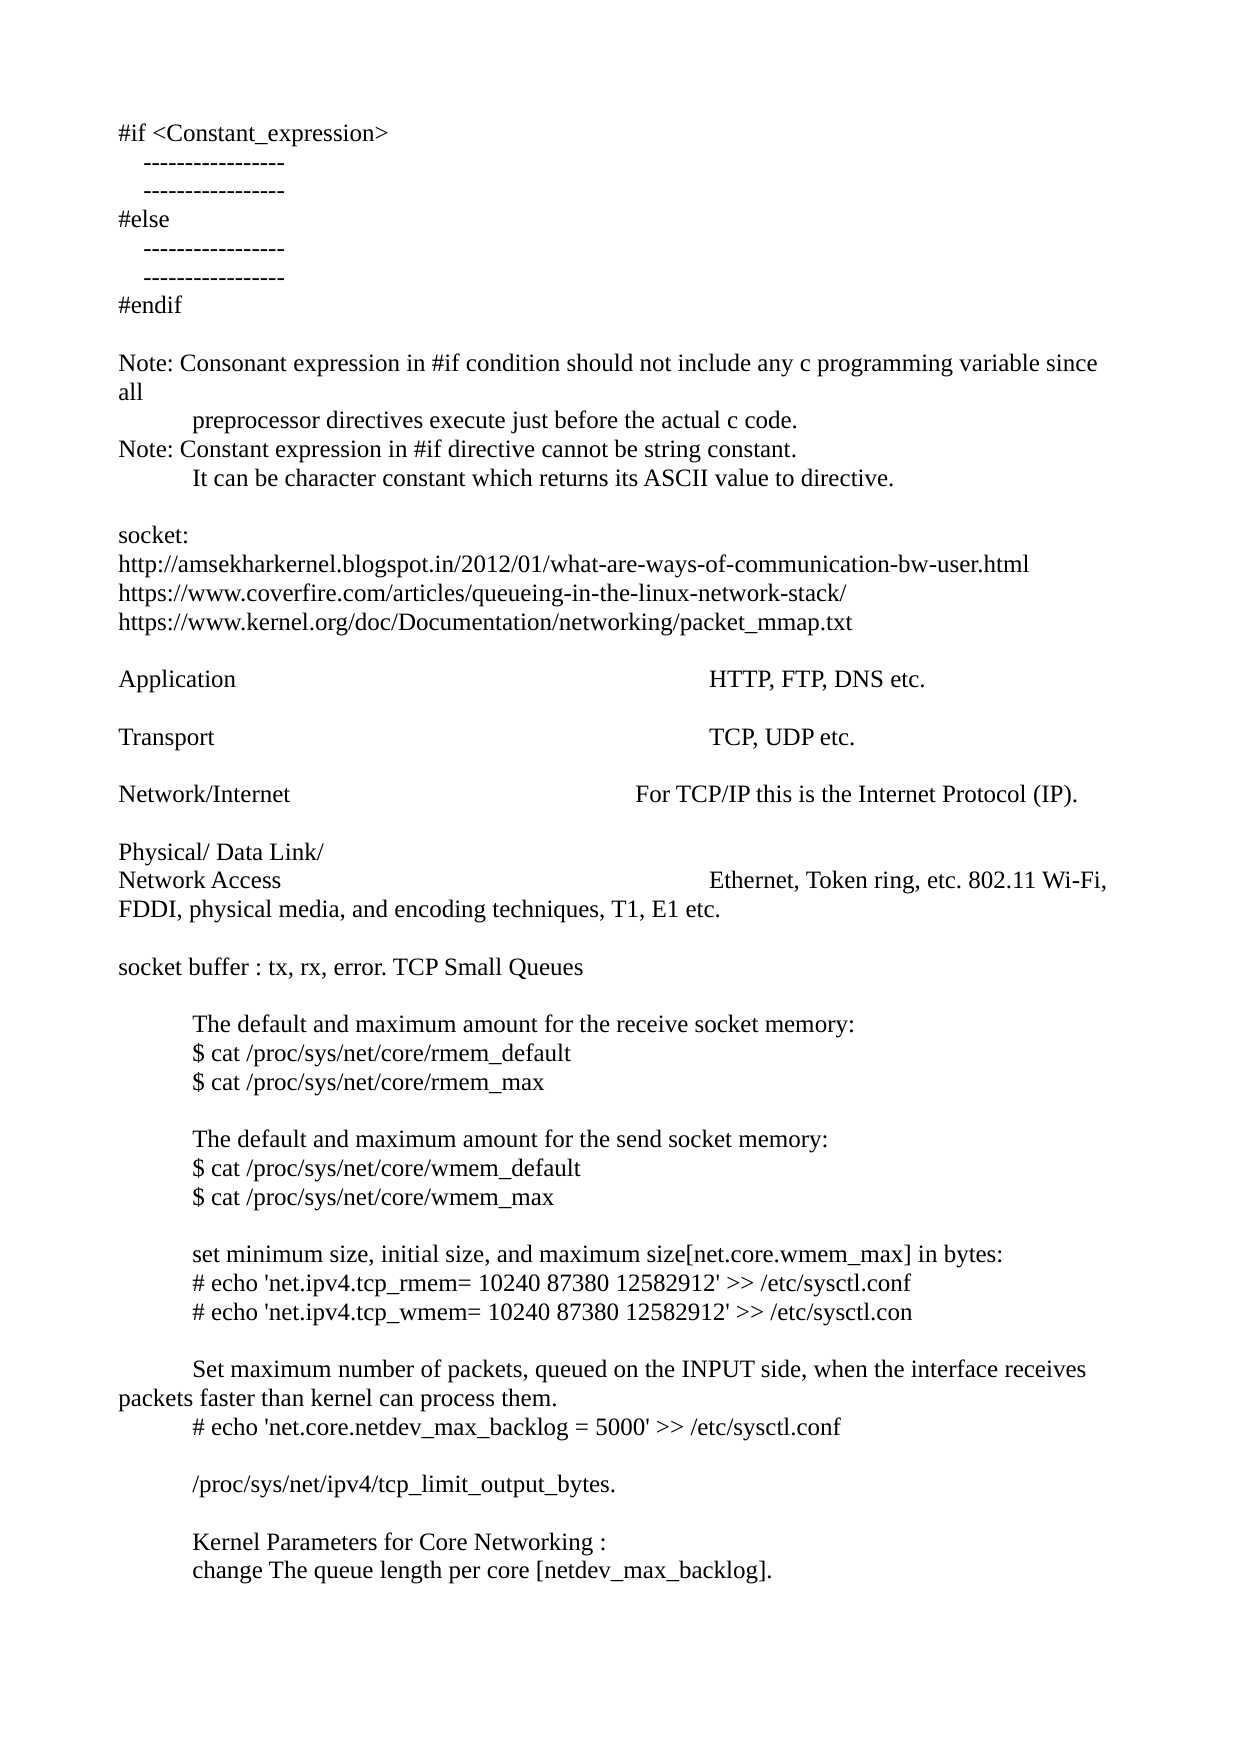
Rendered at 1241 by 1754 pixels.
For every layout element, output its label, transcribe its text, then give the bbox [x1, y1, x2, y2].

text $ cat /proc/sys/net/core/wmem_default [118, 1153, 1122, 1182]
text socket: [118, 521, 1122, 549]
text #else [118, 204, 1122, 233]
text Transport TCP, UDP etc. [118, 722, 1122, 751]
text $ cat /proc/sys/net/core/rmem_default [118, 1038, 1122, 1067]
text The default and maximum amount for the receive socket memory: [118, 1009, 1122, 1038]
text Physical/ Data Link/ [118, 837, 1122, 866]
text Note: Consonant expression in #if condition should not include any c programming variable since all [118, 348, 1122, 406]
text http://amsekharkernel.blogspot.in/2012/01/what-are-ways-of-communication-bw-user.html [118, 549, 1122, 578]
text # echo 'net.ipv4.tcp_wmem= 10240 87380 12582912' >> /etc/sysctl.con [118, 1297, 1122, 1326]
text preprocessor directives execute just before the actual c code. [118, 406, 1122, 434]
text Note: Constant expression in #if directive cannot be string constant. [118, 434, 1122, 463]
text /proc/sys/net/ipv4/tcp_limit_output_bytes. [118, 1469, 1122, 1498]
text https://www.coverfire.com/articles/queueing-in-the-linux-network-stack/ [118, 578, 1122, 607]
text #endif [118, 291, 1122, 319]
text ----------------- [118, 262, 1122, 291]
text ----------------- [118, 176, 1122, 204]
text Application HTTP, FTP, DNS etc. [118, 664, 1122, 693]
text Network/Internet For TCP/IP this is the Internet Protocol (IP). [118, 779, 1122, 808]
text $ cat /proc/sys/net/core/rmem_max [118, 1067, 1122, 1096]
text #if <Constant_expression> [118, 118, 1122, 147]
text socket buffer : tx, rx, error. TCP Small Queues [118, 952, 1122, 981]
text # echo 'net.core.netdev_max_backlog = 5000' >> /etc/sysctl.conf [118, 1412, 1122, 1441]
text Kernel Parameters for Core Networking : [118, 1527, 1122, 1556]
text set minimum size, initial size, and maximum size[net.core.wmem_max] in bytes: [118, 1239, 1122, 1268]
text Network Access Ethernet, Token ring, etc. 802.11 Wi-Fi, FDDI, physical media, and encoding techniques, T1, E1 etc. [118, 866, 1122, 923]
text The default and maximum amount for the send socket memory: [118, 1124, 1122, 1153]
text change The queue length per core [netdev_max_backlog]. [118, 1556, 1122, 1584]
text # echo 'net.ipv4.tcp_rmem= 10240 87380 12582912' >> /etc/sysctl.conf [118, 1268, 1122, 1297]
text $ cat /proc/sys/net/core/wmem_max [118, 1182, 1122, 1211]
text It can be character constant which returns its ASCII value to directive. [118, 463, 1122, 492]
text https://www.kernel.org/doc/Documentation/networking/packet_mmap.txt [118, 607, 1122, 636]
text ----------------- [118, 147, 1122, 176]
text ----------------- [118, 233, 1122, 262]
text Set maximum number of packets, queued on the INPUT side, when the interface receives packets faster than kernel can process them. [118, 1354, 1122, 1412]
